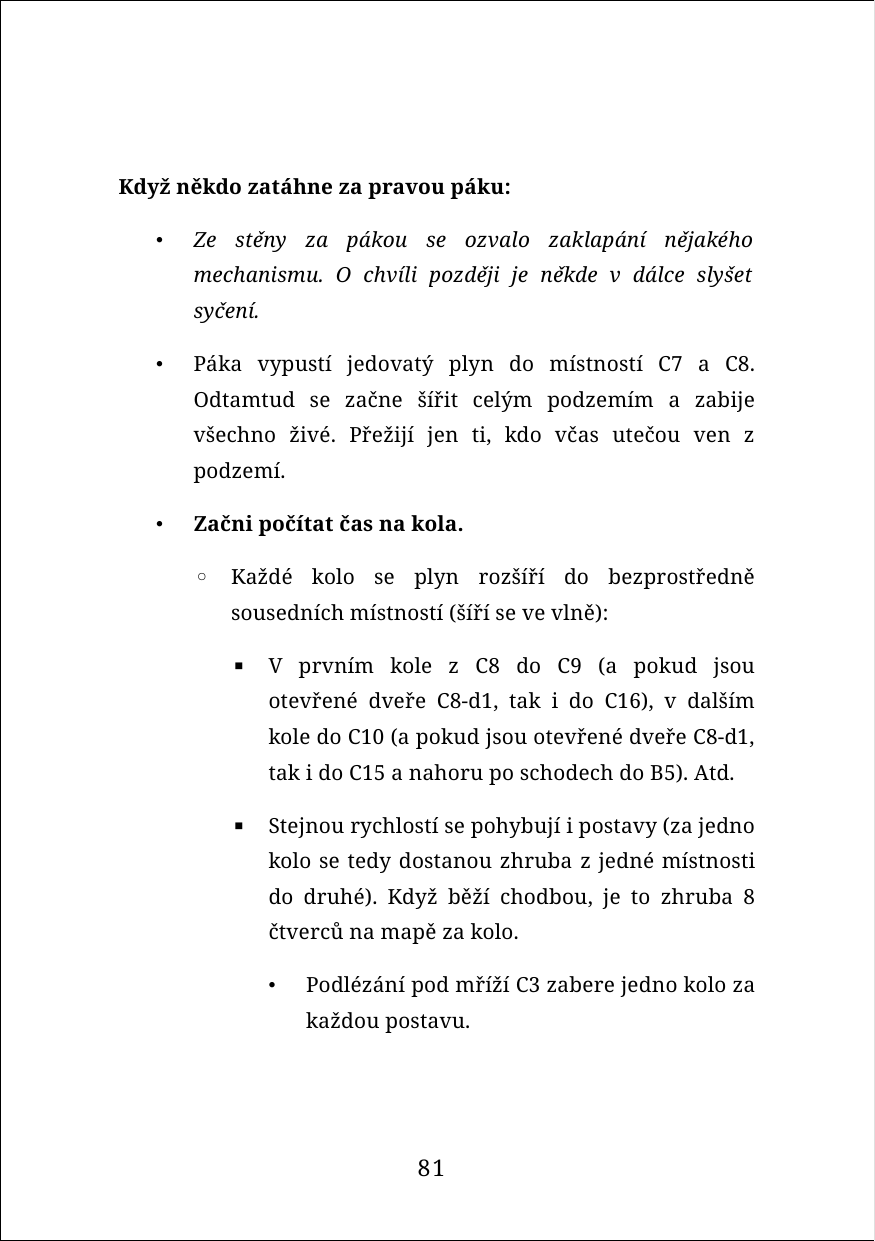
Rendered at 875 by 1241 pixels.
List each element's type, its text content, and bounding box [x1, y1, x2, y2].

list Začni počítat čas na kola. [156, 509, 756, 537]
list Každé kolo se plyn rozšíří do bezprostředně sousedních místností (šíří se ve vlně): [193, 562, 756, 626]
list Podlézání pod mříží C3 zabere jedno kolo za každou postavu. [268, 971, 756, 1034]
list V prvním kole z C8 do C9 (a pokud jsou otevřené dveře C8-d1, tak i do C16), v dalším kole do C10 (a pokud jsou otevřené dveře C8-d1, tak i do C15 a nahoru po schodech do B5). Atd. [231, 651, 756, 786]
list Stejnou rychlostí se pohybují i postavy (za jedno kolo se tedy dostanou zhruba z jedné místnosti do druhé). Když běží chodbou, je to zhruba 8 čtverců na mapě za kolo. [231, 811, 756, 946]
list Ze stěny za pákou se ozvalo zaklapání nějakého mechanismu. O chvíli později je někde v dálce slyšet syčení. [156, 225, 756, 324]
list Páka vypustí jedovatý plyn do místností C7 a C8. Odtamtud se začne šířit celým podzemím a zabije všechno živé. Přežijí jen ti, kdo včas utečou ven z podzemí. [156, 349, 756, 484]
text Když někdo zatáhne za pravou páku: [118, 172, 756, 200]
